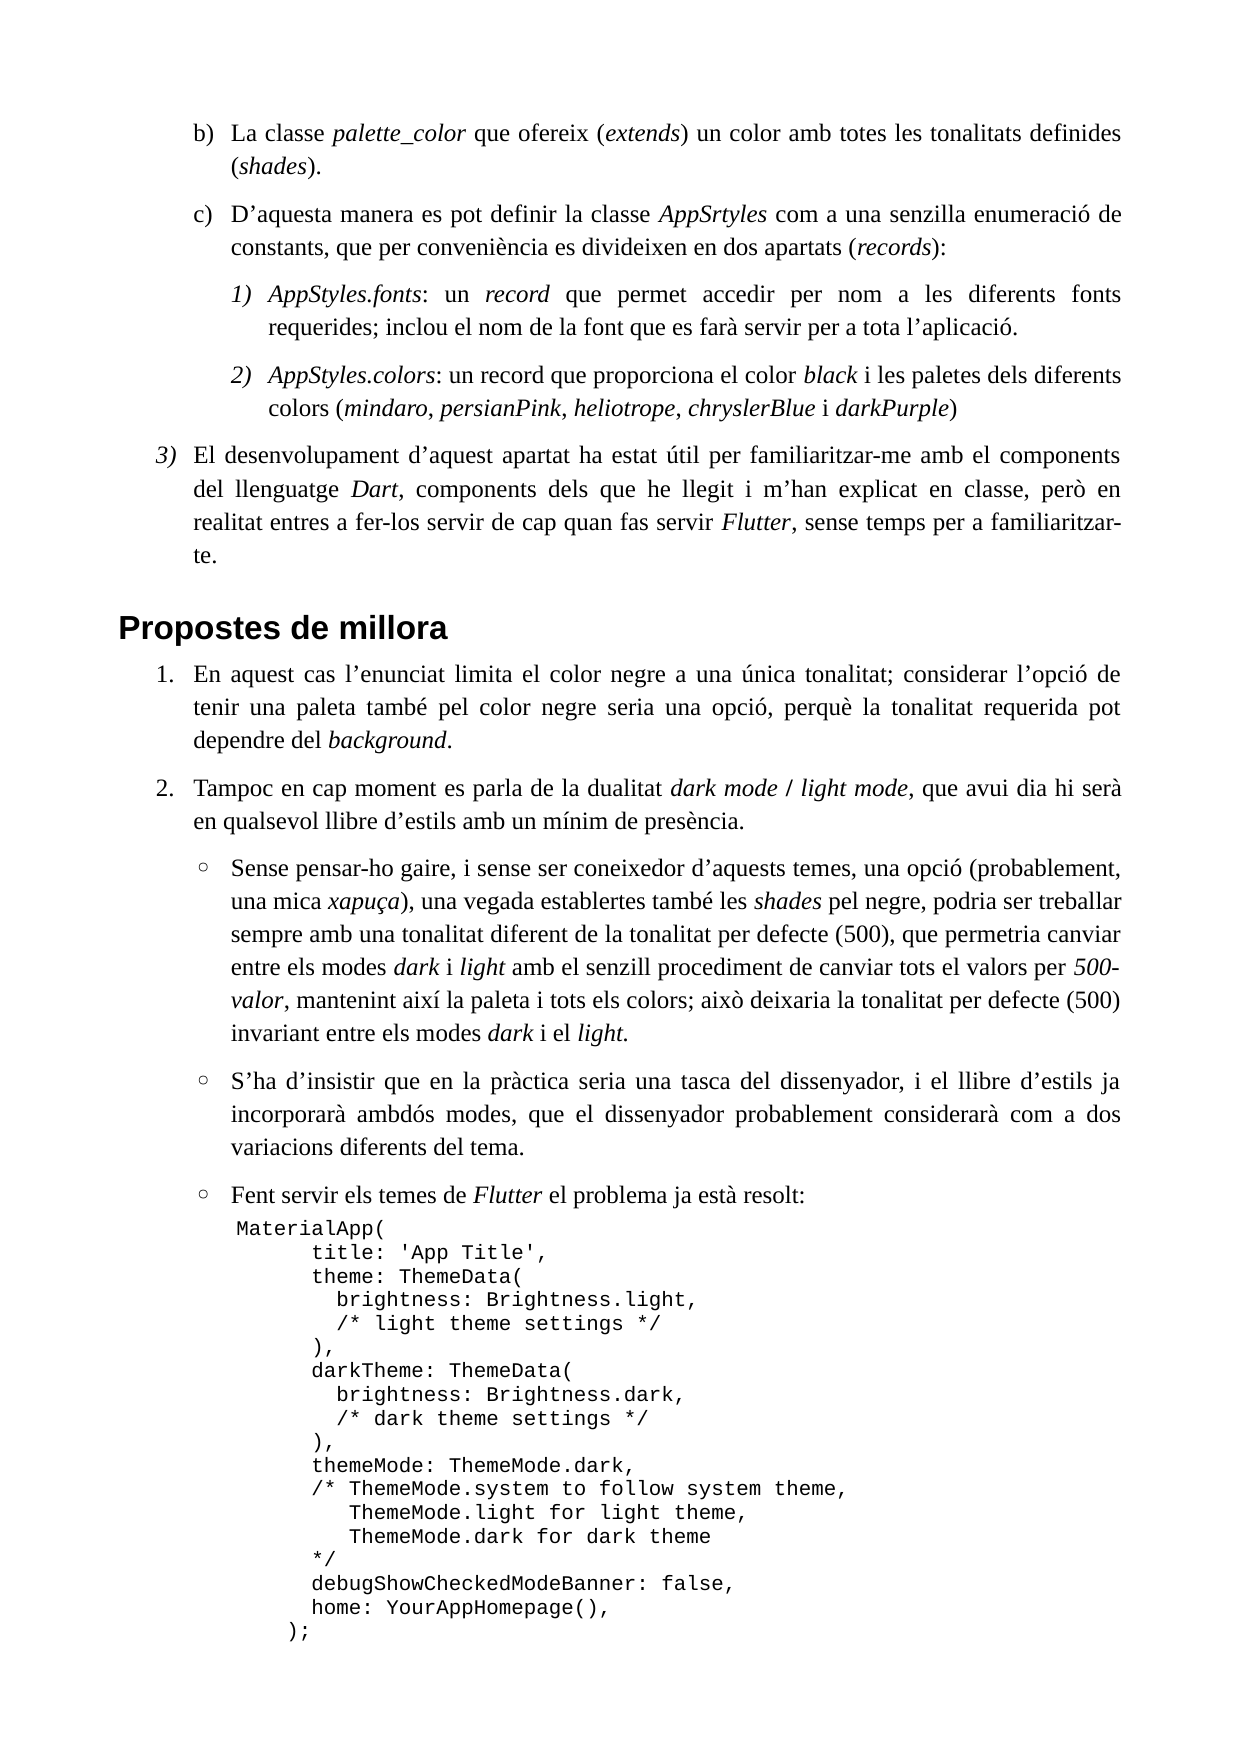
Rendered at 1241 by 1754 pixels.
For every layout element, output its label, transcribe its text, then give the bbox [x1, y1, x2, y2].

subtitle Propostes de millora [118, 608, 1122, 647]
list AppStyles.fonts: un record que permet accedir per nom a les diferents fonts requerides; inclou el nom de la font que es farà servir per a tota l’aplicació. [231, 279, 1122, 341]
list S’ha d’insistir que en la pràctica seria una tasca del dissenyador, i el llibre d’estils ja incorporarà ambdós modes, que el dissenyador probablement considerarà com a dos variacions diferents del tema. [193, 1066, 1122, 1161]
list Fent servir els temes de Flutter el problema ja està resolt: [193, 1180, 1122, 1208]
list Sense pensar-ho gaire, i sense ser coneixedor d’aquests temes, una opció (probablement, una mica xapuça), una vegada establertes també les shades pel negre, podria ser treballar sempre amb una tonalitat diferent de la tonalitat per defecte (500), que permetria canviar entre els modes dark i light amb el senzill procediment de canviar tots el valors per 500-valor, mantenint així la paleta i tots els colors; això deixaria la tonalitat per defecte (500) invariant entre els modes dark i el light. [193, 853, 1122, 1047]
list El desenvolupament d’aquest apartat ha estat útil per familiaritzar-me amb el components del llenguatge Dart, components dels que he llegit i m’han explicat en classe, però en realitat entres a fer-los servir de cap quan fas servir Flutter, sense temps per a familiaritzar-te. [156, 441, 1122, 568]
list Tampoc en cap moment es parla de la dualitat dark mode / light mode, que avui dia hi serà en qualsevol llibre d’estils amb un mínim de presència. [156, 773, 1122, 834]
list La classe palette_color que ofereix (extends) un color amb totes les tonalitats definides (shades). [193, 118, 1122, 180]
list AppStyles.colors: un record que proporciona el color black i les paletes dels diferents colors (mindaro, persianPink, heliotrope, chryslerBlue i darkPurple) [231, 360, 1122, 422]
list En aquest cas l’enunciat limita el color negre a una única tonalitat; considerar l’opció de tenir una paleta també pel color negre seria una opció, perquè la tonalitat requerida pot dependre del background. [156, 659, 1122, 754]
list D’aquesta manera es pot definir la classe AppSrtyles com a una senzilla enumeració de constants, que per conveniència es divideixen en dos apartats (records): [193, 199, 1122, 261]
